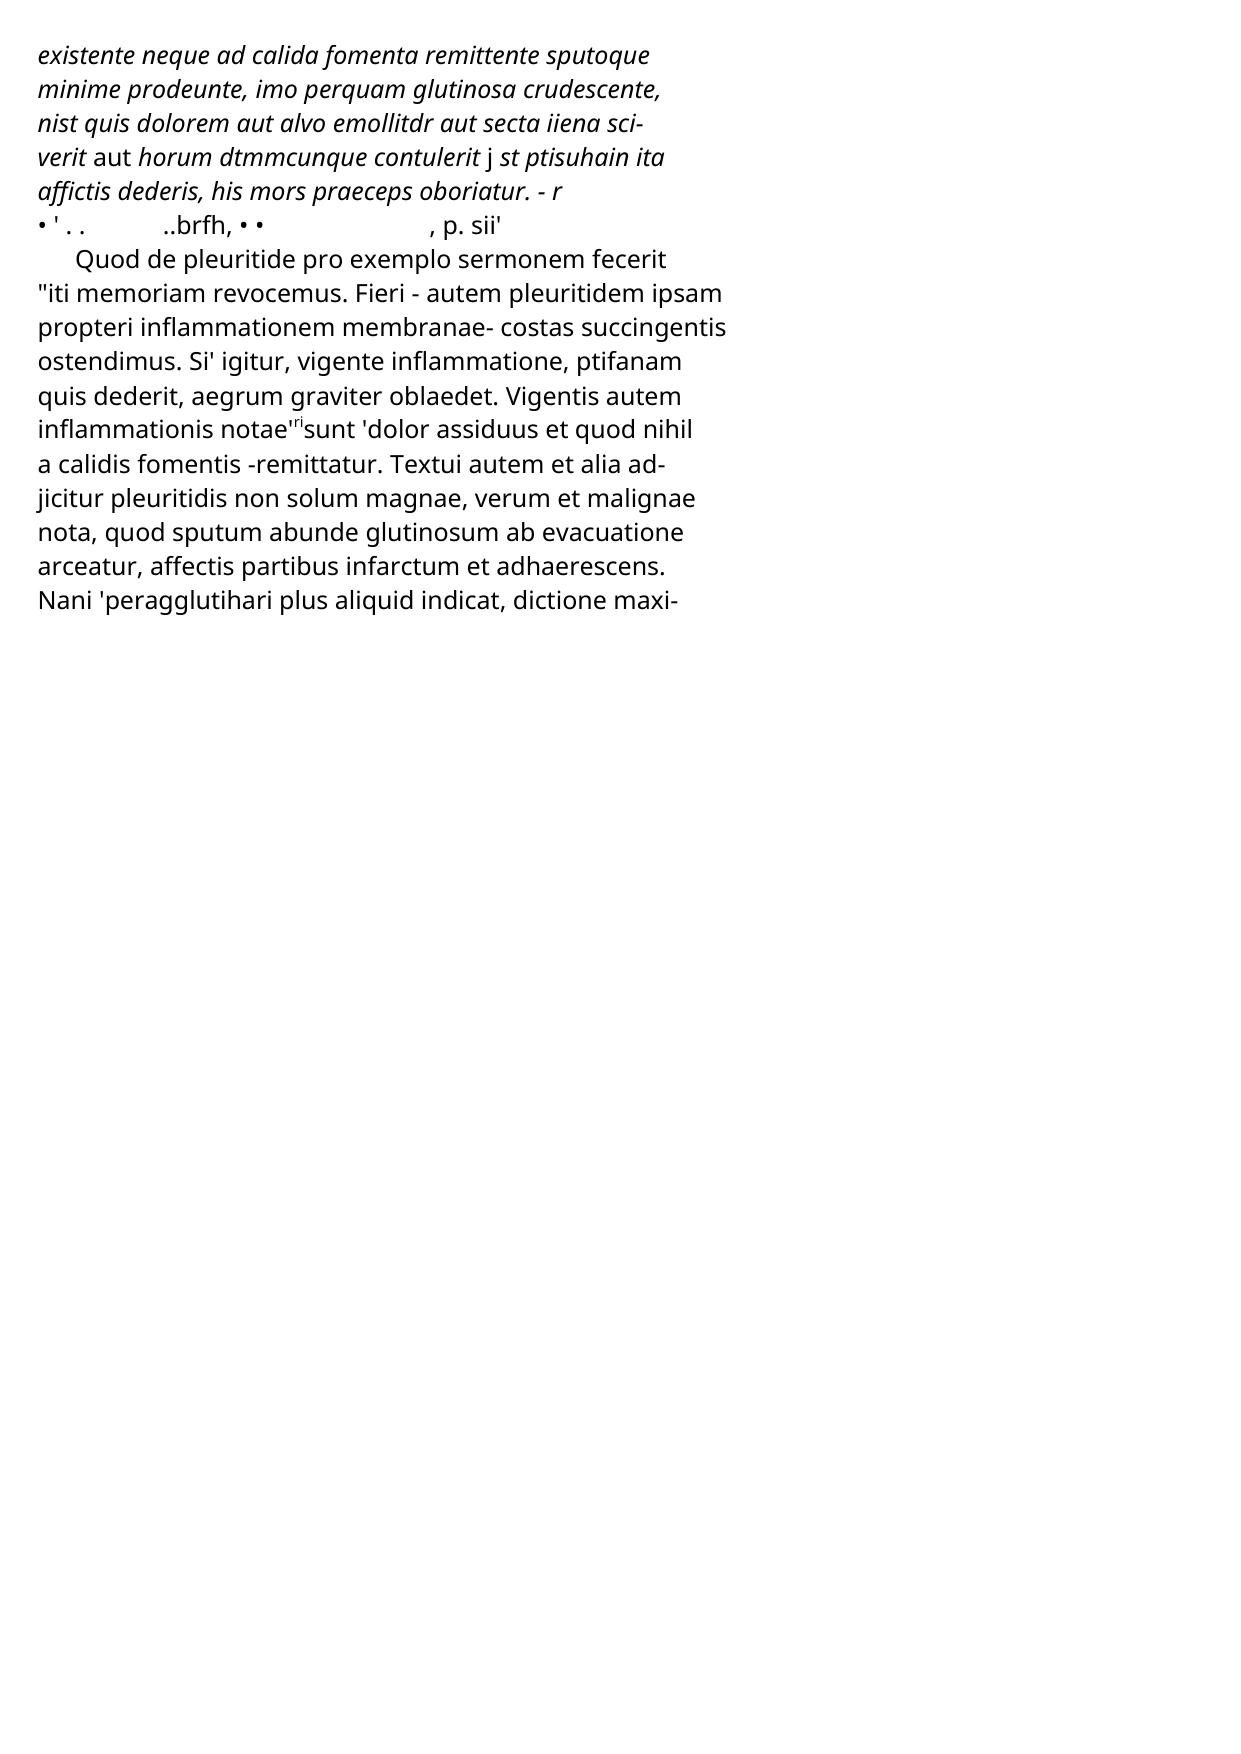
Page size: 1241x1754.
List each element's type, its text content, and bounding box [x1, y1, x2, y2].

text • ' . . ..brfh, • • , p. sii' [37, 208, 1203, 242]
text existente neque ad calida fomenta remittente sputoque minime prodeunte, imo perquam glutinosa crudescente, nist quis dolorem aut alvo emollitdr aut secta iiena sci- verit aut horum dtmmcunque contulerit j st ptisuhain ita affictis dederis, his mors praeceps oboriatur. - r [37, 37, 1203, 208]
text Quod de pleuritide pro exemplo sermonem fecerit "iti memoriam revocemus. Fieri - autem pleuritidem ipsam propteri inflammationem membranae- costas succingentis ostendimus. Si' igitur, vigente inflammatione, ptifanam quis dederit, aegrum graviter oblaedet. Vigentis autem inflammationis notae'risunt 'dolor assiduus et quod nihil a calidis fomentis -remittatur. Textui autem et alia ad- jicitur pleuritidis non solum magnae, verum et malignae nota, quod sputum abunde glutinosum ab evacuatione arceatur, affectis partibus infarctum et adhaerescens. Nani 'peragglutihari plus aliquid indicat, dictione maxi- [37, 242, 1203, 617]
